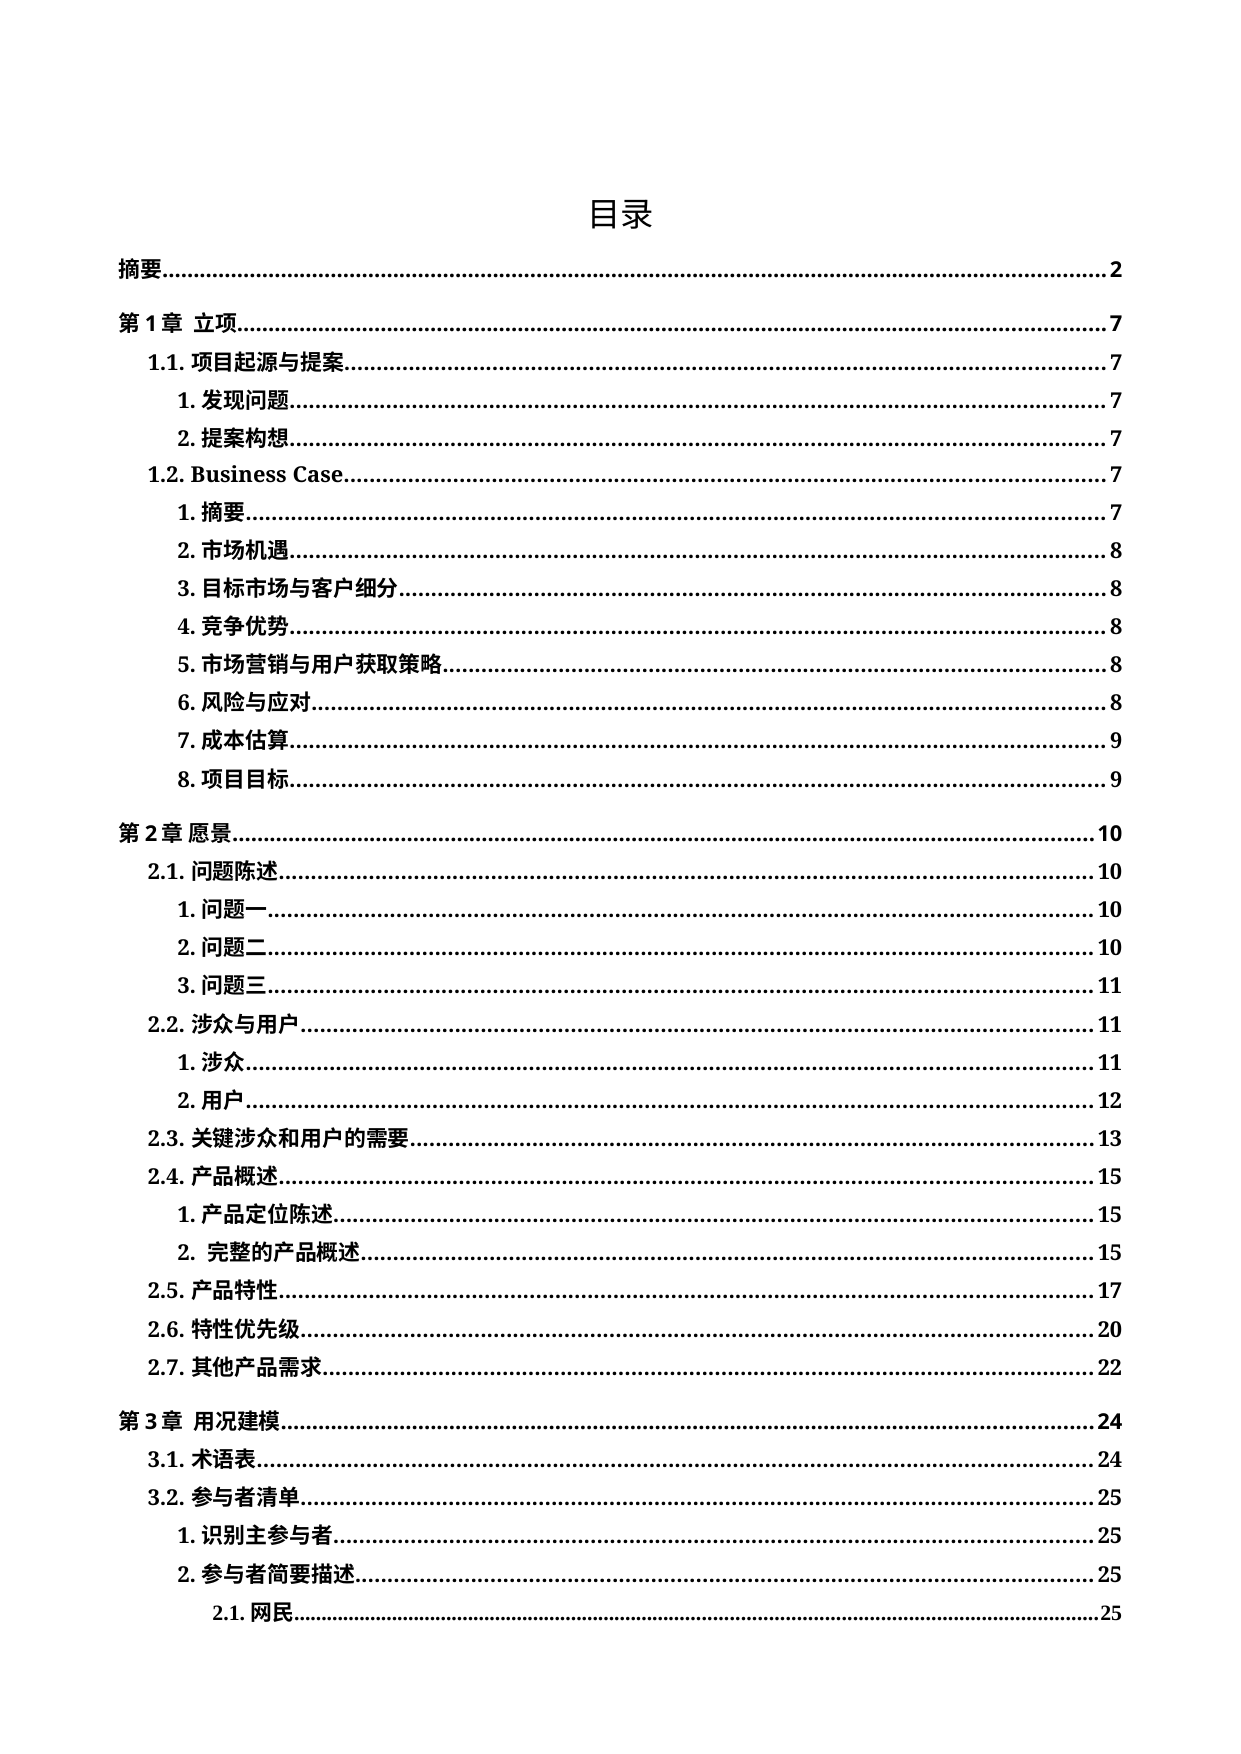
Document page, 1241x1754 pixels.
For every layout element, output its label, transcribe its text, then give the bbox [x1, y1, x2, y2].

text 第1章 立项 7 [118, 306, 1122, 338]
text 8. 项目目标 9 [177, 762, 1122, 793]
text 2. 完整的产品概述 15 [177, 1235, 1122, 1267]
text 3.1. 术语表 24 [148, 1442, 1122, 1474]
text 第3章 用况建模 24 [118, 1404, 1122, 1436]
text 1.2. Business Case 7 [148, 459, 1122, 489]
text 3. 问题三 11 [177, 968, 1122, 1000]
text 2. 市场机遇 8 [177, 533, 1122, 564]
text 1. 识别主参与者 25 [177, 1518, 1122, 1550]
text 摘要 2 [118, 252, 1122, 284]
text 2.5. 产品特性 17 [148, 1273, 1122, 1305]
text 1. 涉众 11 [177, 1045, 1122, 1076]
text 2. 参与者简要描述 25 [177, 1557, 1122, 1588]
text 2.6. 特性优先级 20 [148, 1312, 1122, 1343]
text 2.2. 涉众与用户 11 [148, 1007, 1122, 1038]
text 2. 用户 12 [177, 1083, 1122, 1114]
text 2.1. 网民 25 [207, 1595, 1122, 1626]
text 1.1. 项目起源与提案 7 [148, 344, 1122, 376]
text 2. 问题二 10 [177, 930, 1122, 962]
text 5. 市场营销与用户获取策略 8 [177, 647, 1122, 679]
text 2.1. 问题陈述 10 [148, 854, 1122, 886]
text 3.2. 参与者清单 25 [148, 1480, 1122, 1512]
text 2.4. 产品概述 15 [148, 1159, 1122, 1191]
text 第2章 愿景 10 [118, 816, 1122, 848]
text 2. 提案构想 7 [177, 421, 1122, 453]
text 6. 风险与应对 8 [177, 685, 1122, 717]
subtitle 目录 [118, 188, 1122, 236]
text 1. 问题一 10 [177, 892, 1122, 924]
text 1. 产品定位陈述 15 [177, 1197, 1122, 1229]
text 2.3. 关键涉众和用户的需要 13 [148, 1121, 1122, 1153]
text 1. 发现问题 7 [177, 383, 1122, 414]
text 3. 目标市场与客户细分 8 [177, 571, 1122, 603]
text 4. 竞争优势 8 [177, 609, 1122, 641]
text 1. 摘要 7 [177, 495, 1122, 526]
text 2.7. 其他产品需求 22 [148, 1350, 1122, 1381]
text 7. 成本估算 9 [177, 723, 1122, 755]
